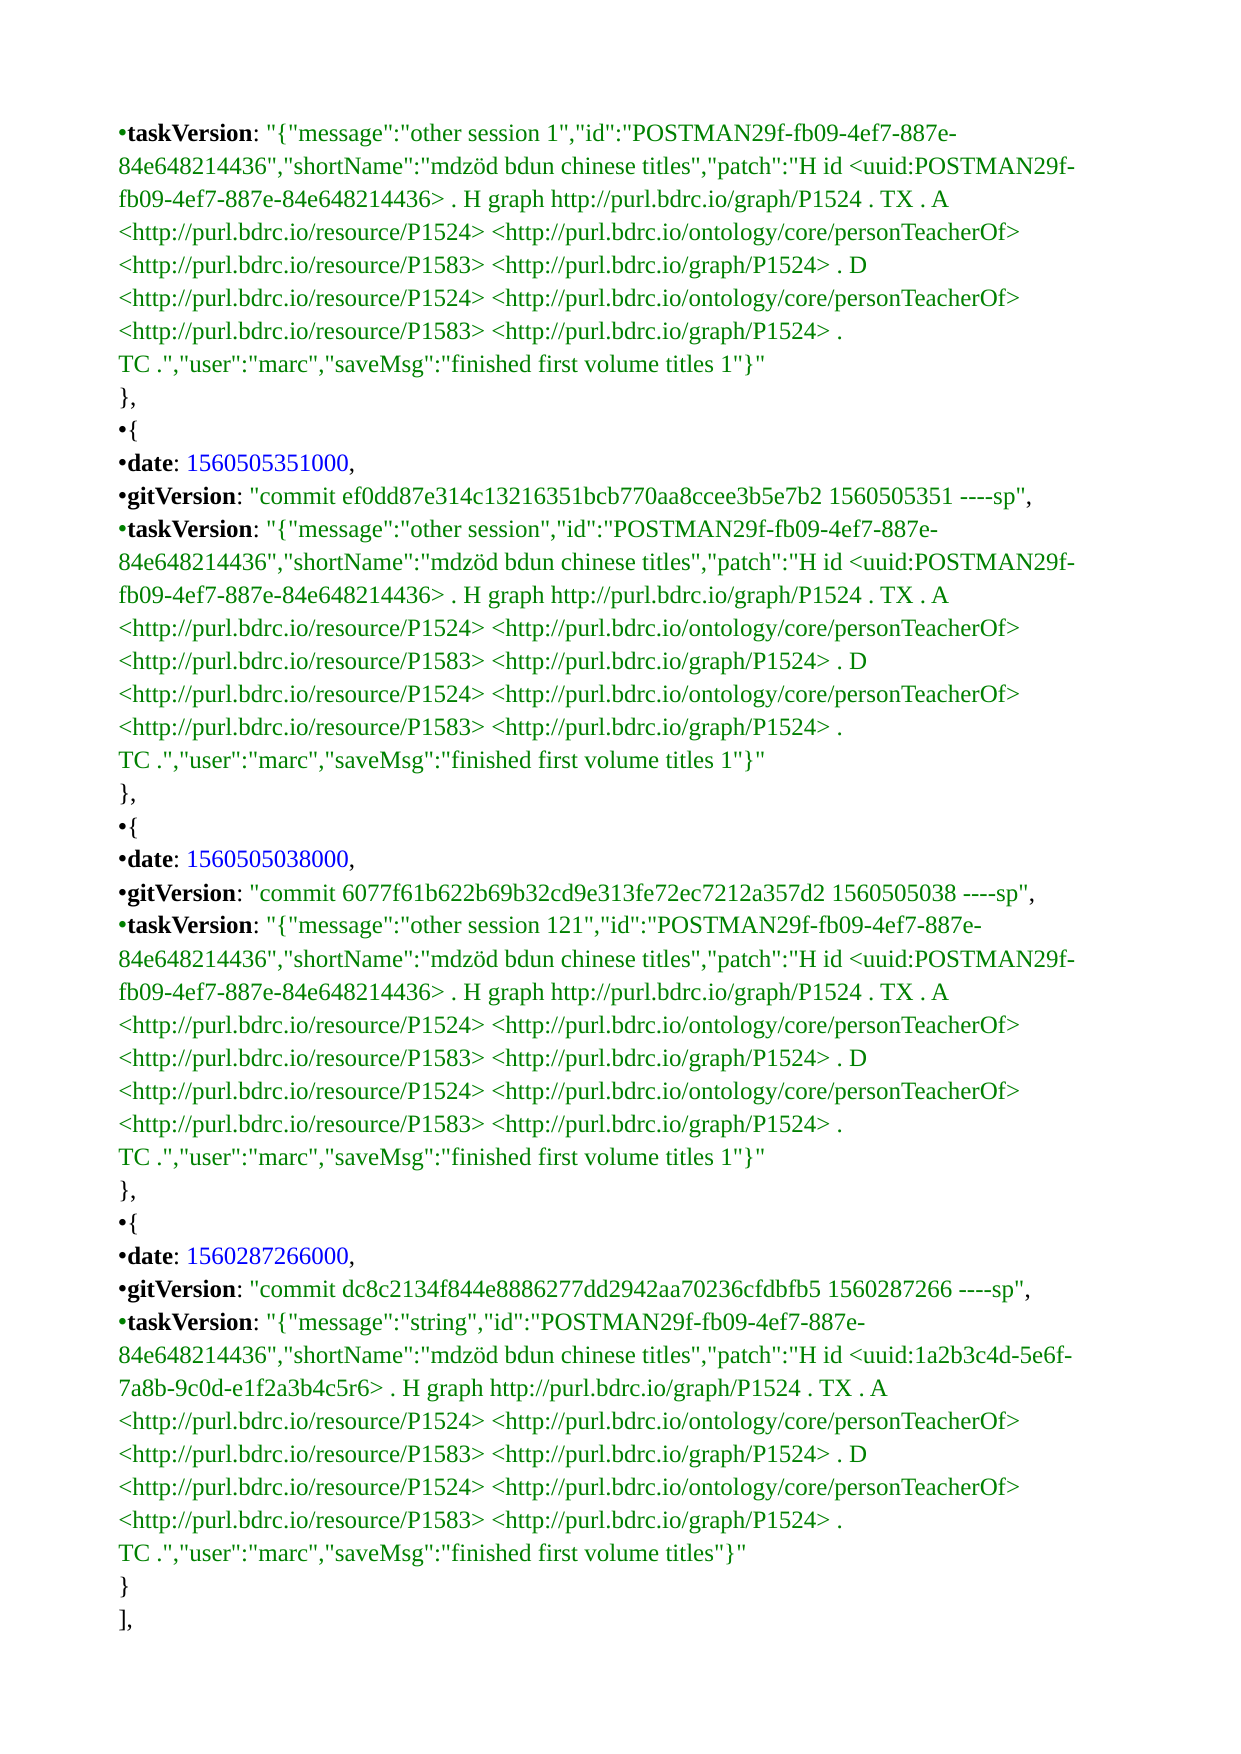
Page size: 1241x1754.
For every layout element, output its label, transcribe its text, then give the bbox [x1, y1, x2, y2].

list { [118, 812, 1122, 840]
list } [118, 1571, 1122, 1600]
list gitVersion: "commit ef0dd87e314c13216351bcb770aa8ccee3b5e7b2 1560505351 ----sp", [118, 481, 1122, 510]
list taskVersion: "{"message":"other session 1","id":"POSTMAN29f-fb09-4ef7-887e-84e648214436","shortName":"mdzöd bdun chinese titles","patch":"H id <uuid:POSTMAN29f-fb09-4ef7-887e-84e648214436> . H graph http://purl.bdrc.io/graph/P1524 . TX . A <http://purl.bdrc.io/resource/P1524> <http://purl.bdrc.io/ontology/core/personTeacherOf> <http://purl.bdrc.io/resource/P1583> <http://purl.bdrc.io/graph/P1524> . D <http://purl.bdrc.io/resource/P1524> <http://purl.bdrc.io/ontology/core/personTeacherOf> <http://purl.bdrc.io/resource/P1583> <http://purl.bdrc.io/graph/P1524> . TC .","user":"marc","saveMsg":"finished first volume titles 1"}" [118, 118, 1122, 378]
list { [118, 1208, 1122, 1237]
list date: 1560505038000, [118, 844, 1122, 873]
list }, [118, 1175, 1122, 1203]
list { [118, 415, 1122, 444]
list gitVersion: "commit 6077f61b622b69b32cd9e313fe72ec7212a357d2 1560505038 ----sp", [118, 878, 1122, 906]
list taskVersion: "{"message":"other session","id":"POSTMAN29f-fb09-4ef7-887e-84e648214436","shortName":"mdzöd bdun chinese titles","patch":"H id <uuid:POSTMAN29f-fb09-4ef7-887e-84e648214436> . H graph http://purl.bdrc.io/graph/P1524 . TX . A <http://purl.bdrc.io/resource/P1524> <http://purl.bdrc.io/ontology/core/personTeacherOf> <http://purl.bdrc.io/resource/P1583> <http://purl.bdrc.io/graph/P1524> . D <http://purl.bdrc.io/resource/P1524> <http://purl.bdrc.io/ontology/core/personTeacherOf> <http://purl.bdrc.io/resource/P1583> <http://purl.bdrc.io/graph/P1524> . TC .","user":"marc","saveMsg":"finished first volume titles 1"}" [118, 514, 1122, 774]
list taskVersion: "{"message":"string","id":"POSTMAN29f-fb09-4ef7-887e-84e648214436","shortName":"mdzöd bdun chinese titles","patch":"H id <uuid:1a2b3c4d-5e6f-7a8b-9c0d-e1f2a3b4c5r6> . H graph http://purl.bdrc.io/graph/P1524 . TX . A <http://purl.bdrc.io/resource/P1524> <http://purl.bdrc.io/ontology/core/personTeacherOf> <http://purl.bdrc.io/resource/P1583> <http://purl.bdrc.io/graph/P1524> . D <http://purl.bdrc.io/resource/P1524> <http://purl.bdrc.io/ontology/core/personTeacherOf> <http://purl.bdrc.io/resource/P1583> <http://purl.bdrc.io/graph/P1524> . TC .","user":"marc","saveMsg":"finished first volume titles"}" [118, 1307, 1122, 1567]
list date: 1560505351000, [118, 448, 1122, 477]
list ], [118, 1604, 1122, 1633]
list gitVersion: "commit dc8c2134f844e8886277dd2942aa70236cfdbfb5 1560287266 ----sp", [118, 1274, 1122, 1303]
list }, [118, 778, 1122, 807]
list date: 1560287266000, [118, 1241, 1122, 1269]
list taskVersion: "{"message":"other session 121","id":"POSTMAN29f-fb09-4ef7-887e-84e648214436","shortName":"mdzöd bdun chinese titles","patch":"H id <uuid:POSTMAN29f-fb09-4ef7-887e-84e648214436> . H graph http://purl.bdrc.io/graph/P1524 . TX . A <http://purl.bdrc.io/resource/P1524> <http://purl.bdrc.io/ontology/core/personTeacherOf> <http://purl.bdrc.io/resource/P1583> <http://purl.bdrc.io/graph/P1524> . D <http://purl.bdrc.io/resource/P1524> <http://purl.bdrc.io/ontology/core/personTeacherOf> <http://purl.bdrc.io/resource/P1583> <http://purl.bdrc.io/graph/P1524> . TC .","user":"marc","saveMsg":"finished first volume titles 1"}" [118, 911, 1122, 1171]
list }, [118, 382, 1122, 411]
